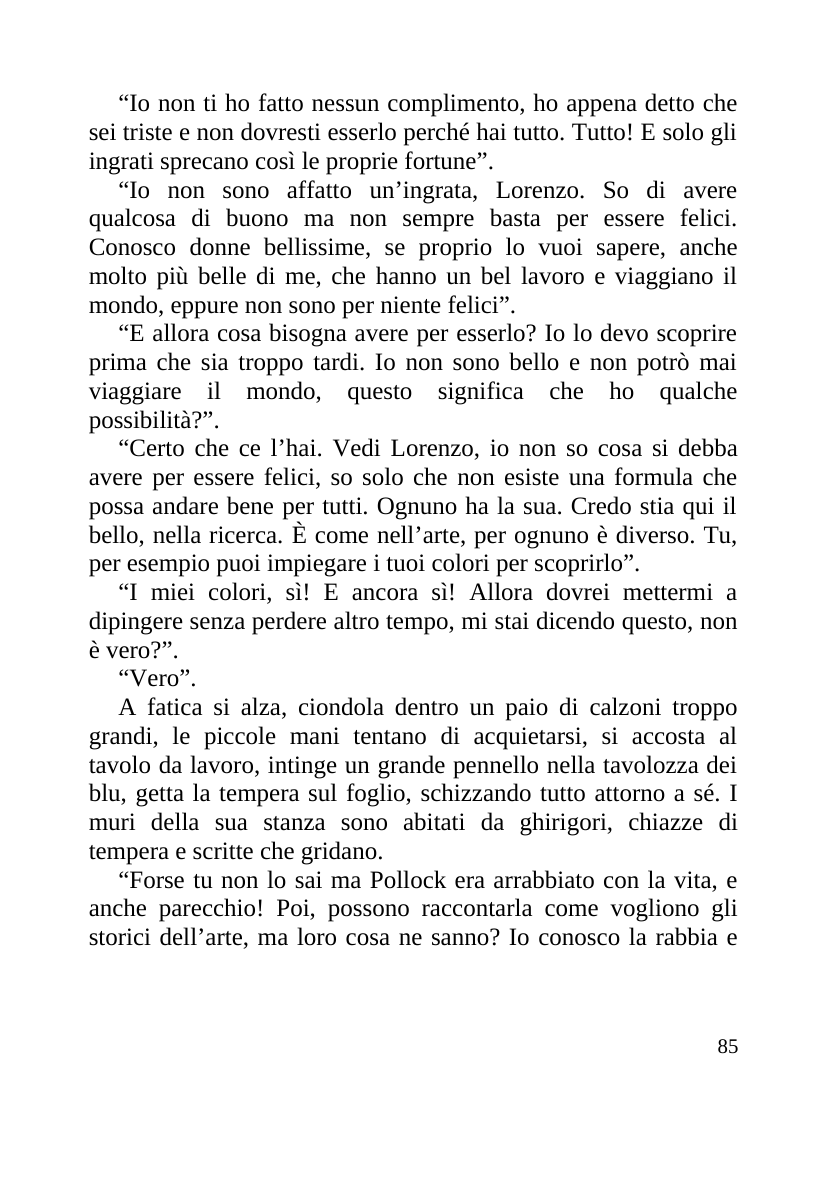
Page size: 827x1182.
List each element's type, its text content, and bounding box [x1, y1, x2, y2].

text “Io non ti ho fatto nessun complimento, ho appena detto che sei triste e non dovresti esserlo perché hai tutto. Tutto! E solo gli ingrati sprecano così le proprie fortune”. [88, 88, 738, 175]
text “Io non sono affatto un’ingrata, Lorenzo. So di avere qualcosa di buono ma non sempre basta per essere felici. Conosco donne bellissime, se proprio lo vuoi sapere, anche molto più belle di me, che hanno un bel lavoro e viaggiano il mondo, eppure non sono per niente felici”. [88, 175, 738, 318]
text “Forse tu non lo sai ma Pollock era arrabbiato con la vita, e anche parecchio! Poi, possono raccontarla come vogliono gli storici dell’arte, ma loro cosa ne sanno? Io conosco la rabbia e [88, 865, 738, 951]
text “Vero”. [88, 663, 738, 692]
text A fatica si alza, ciondola dentro un paio di calzoni troppo grandi, le piccole mani tentano di acquietarsi, si accosta al tavolo da lavoro, intinge un grande pennello nella tavolozza dei blu, getta la tempera sul foglio, schizzando tutto attorno a sé. I muri della sua stanza sono abitati da ghirigori, chiazze di tempera e scritte che gridano. [88, 692, 738, 865]
text “Certo che ce l’hai. Vedi Lorenzo, io non so cosa si debba avere per essere felici, so solo che non esiste una formula che possa andare bene per tutti. Ognuno ha la sua. Credo stia qui il bello, nella ricerca. è come nell’arte, per ognuno è diverso. Tu, per esempio puoi impiegare i tuoi colori per scoprirlo”. [88, 433, 738, 577]
text “I miei colori, sì! E ancora sì! Allora dovrei mettermi a dipingere senza perdere altro tempo, mi stai dicendo questo, non è vero?”. [88, 577, 738, 663]
text “E allora cosa bisogna avere per esserlo? Io lo devo scoprire prima che sia troppo tardi. Io non sono bello e non potrò mai viaggiare il mondo, questo significa che ho qualche possibilità?”. [88, 318, 738, 433]
